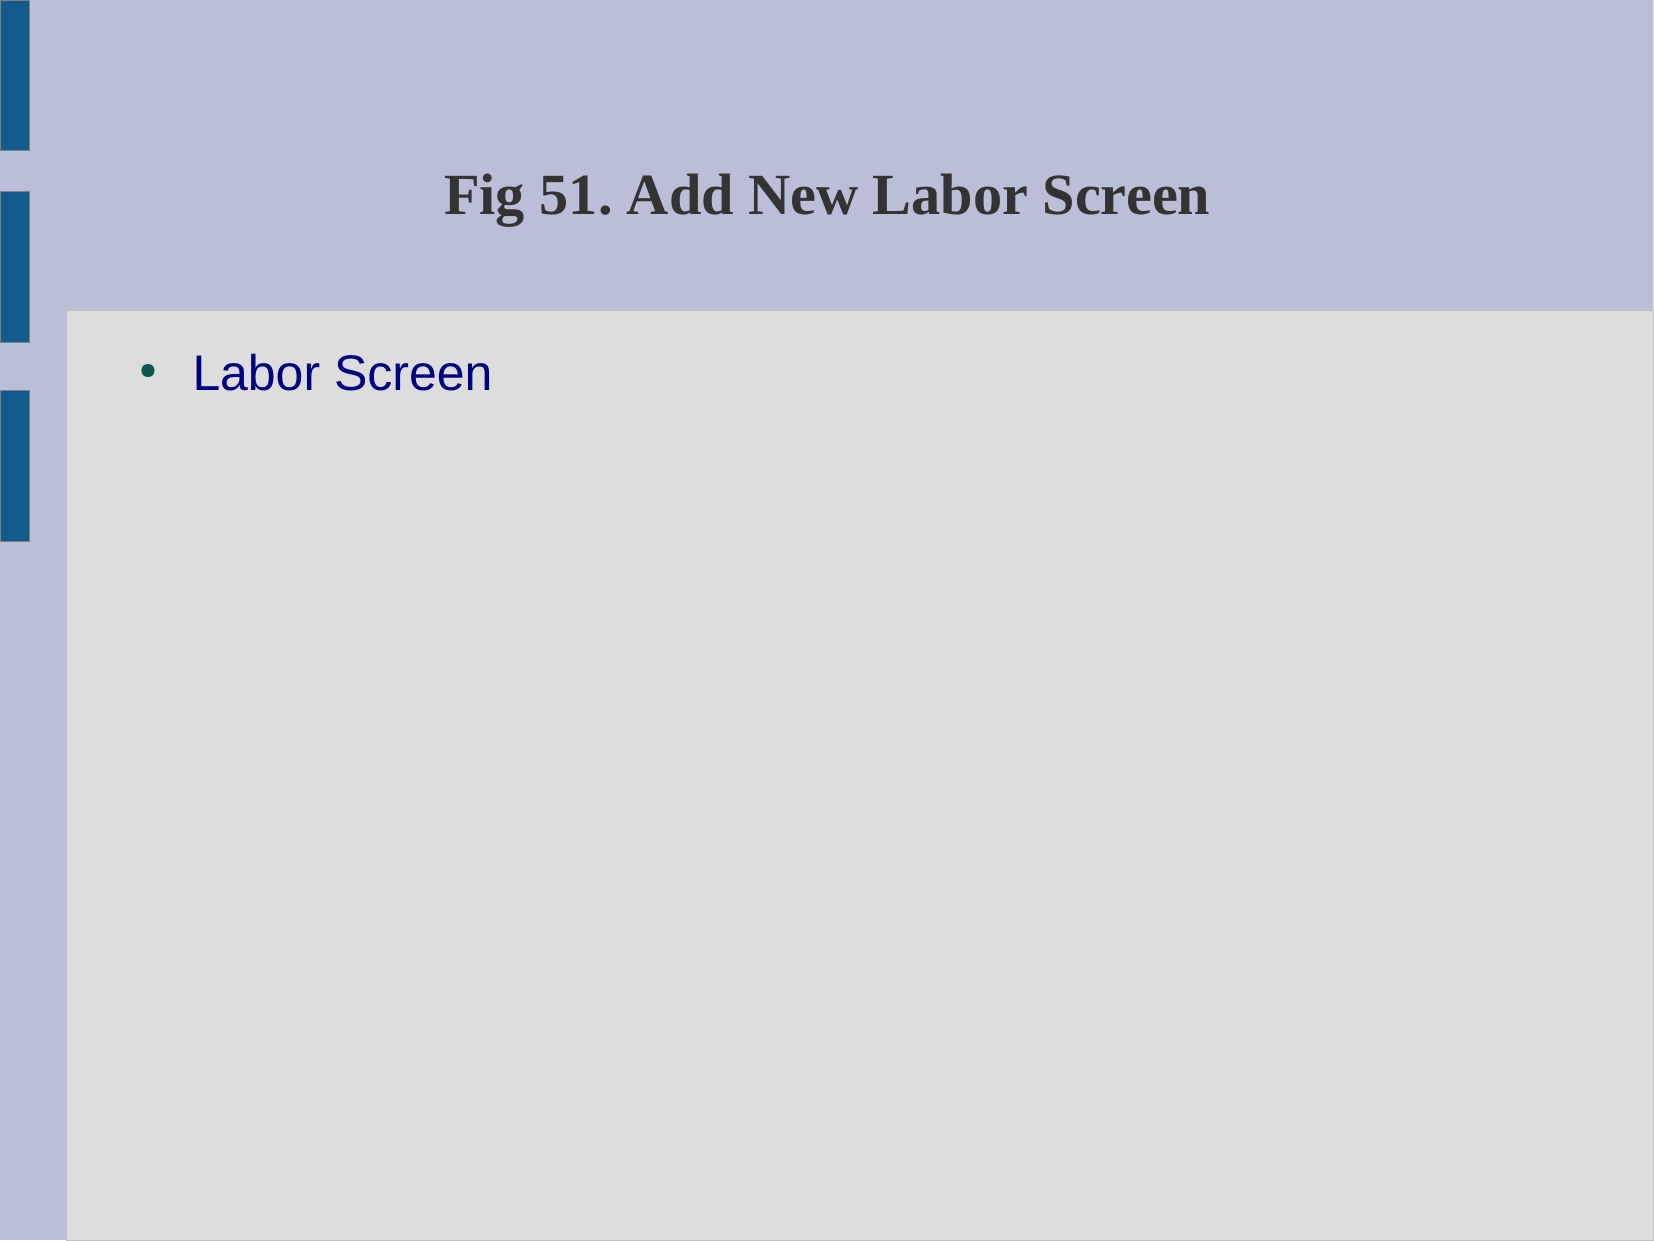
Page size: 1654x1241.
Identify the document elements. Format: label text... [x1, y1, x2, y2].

title Fig 51. Add New Labor Screen [121, 91, 1534, 299]
list Labor Screen [121, 344, 1534, 1127]
